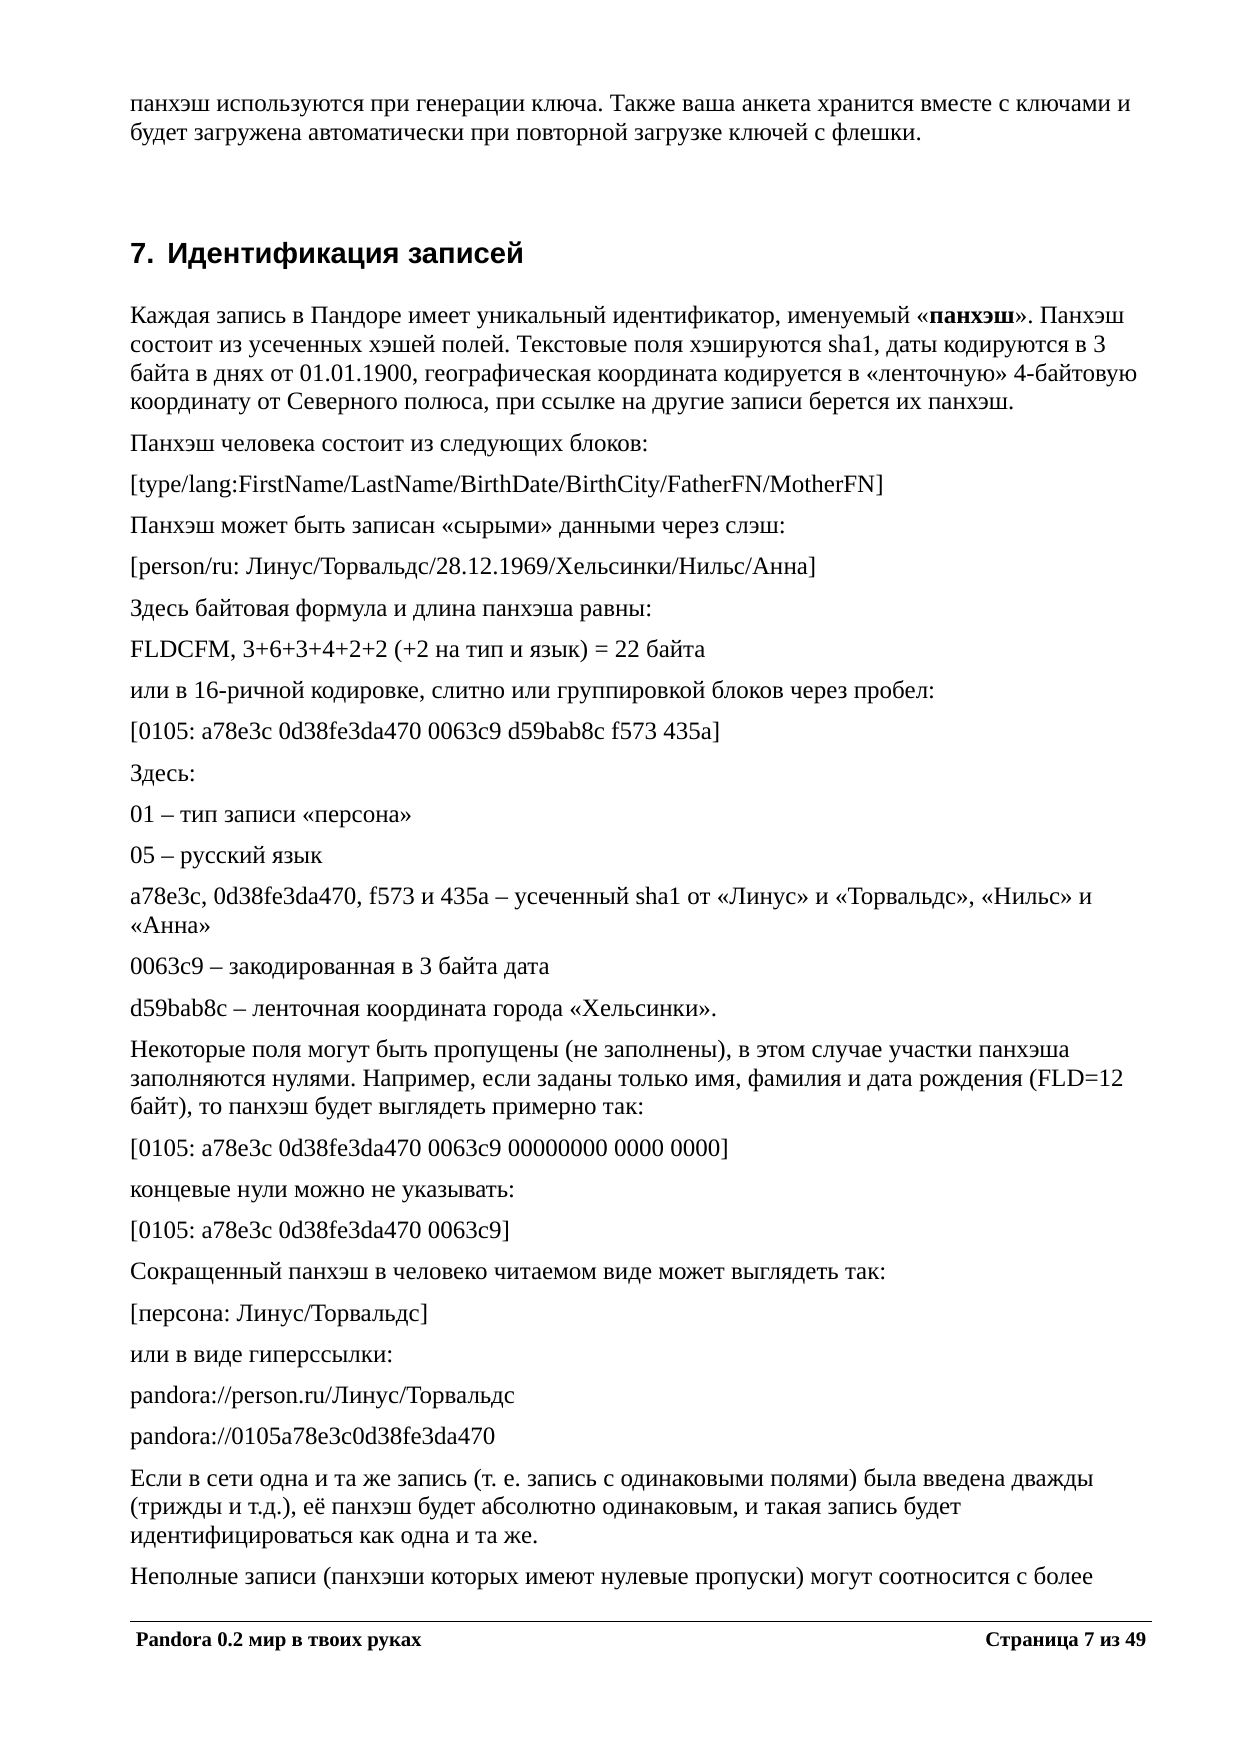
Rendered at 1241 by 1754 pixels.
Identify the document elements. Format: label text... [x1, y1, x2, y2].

text Неполные записи (панхэши которых имеют нулевые пропуски) могут соотносится с более [130, 1561, 1152, 1590]
text [person/ru: Линус/Торвальдс/28.12.1969/Хельсинки/Нильс/Анна] [130, 551, 1152, 580]
text Некоторые поля могут быть пропущены (не заполнены), в этом случае участки панхэша заполняются нулями. Например, если заданы только имя, фамилия и дата рождения (FLD=12 байт), то панхэш будет выглядеть примерно так: [130, 1034, 1152, 1120]
text [0105: a78e3c 0d38fe3da470 0063c9] [130, 1215, 1152, 1244]
text Если в сети одна и та же запись (т. е. запись с одинаковыми полями) была введена дважды (трижды и т.д.), её панхэш будет абсолютно одинаковым, и такая запись будет идентифицироваться как одна и та же. [130, 1463, 1152, 1549]
text Здесь байтовая формула и длина панхэша равны: [130, 593, 1152, 621]
text концевые нули можно не указывать: [130, 1174, 1152, 1203]
text Здесь: [130, 758, 1152, 786]
text или в 16-ричной кодировке, слитно или группировкой блоков через пробел: [130, 675, 1152, 704]
text a78e3c, 0d38fe3da470, f573 и 435a – усеченный sha1 от «Линус» и «Торвальдс», «Нильс» и «Анна» [130, 881, 1152, 939]
text панхэш используются при генерации ключа. Также ваша анкета хранится вместе с ключами и будет загружена автоматически при повторной загрузке ключей с флешки. [130, 88, 1152, 146]
text Панхэш может быть записан «сырыми» данными через слэш: [130, 510, 1152, 539]
text [персона: Линус/Торвальдс] [130, 1298, 1152, 1326]
text или в виде гиперссылки: [130, 1339, 1152, 1368]
text Каждая запись в Пандоре имеет уникальный идентификатор, именуемый «панхэш». Панхэш состоит из усеченных хэшей полей. Текстовые поля хэшируются sha1, даты кодируются в 3 байта в днях от 01.01.1900, географическая координата кодируется в «ленточную» 4-байтовую координату от Северного полюса, при ссылке на другие записи берется их панхэш. [130, 300, 1152, 415]
text d59bab8c – ленточная координата города «Хельсинки». [130, 993, 1152, 1021]
text FLDCFM, 3+6+3+4+2+2 (+2 на тип и язык) = 22 байта [130, 634, 1152, 663]
text pandora://person.ru/Линус/Торвальдс [130, 1380, 1152, 1409]
text 05 – русский язык [130, 840, 1152, 869]
subtitle Идентификация записей [130, 236, 1152, 270]
text [0105: a78e3c 0d38fe3da470 0063c9 d59bab8c f573 435a] [130, 716, 1152, 745]
text Панхэш человека состоит из следующих блоков: [130, 428, 1152, 456]
text [type/lang:FirstName/LastName/BirthDate/BirthCity/FatherFN/MotherFN] [130, 469, 1152, 498]
text [0105: a78e3c 0d38fe3da470 0063c9 00000000 0000 0000] [130, 1133, 1152, 1161]
text 01 – тип записи «персона» [130, 799, 1152, 828]
text Сокращенный панхэш в человеко читаемом виде может выглядеть так: [130, 1256, 1152, 1285]
text pandora://0105a78e3c0d38fe3da470 [130, 1421, 1152, 1450]
text 0063c9 – закодированная в 3 байта дата [130, 951, 1152, 980]
